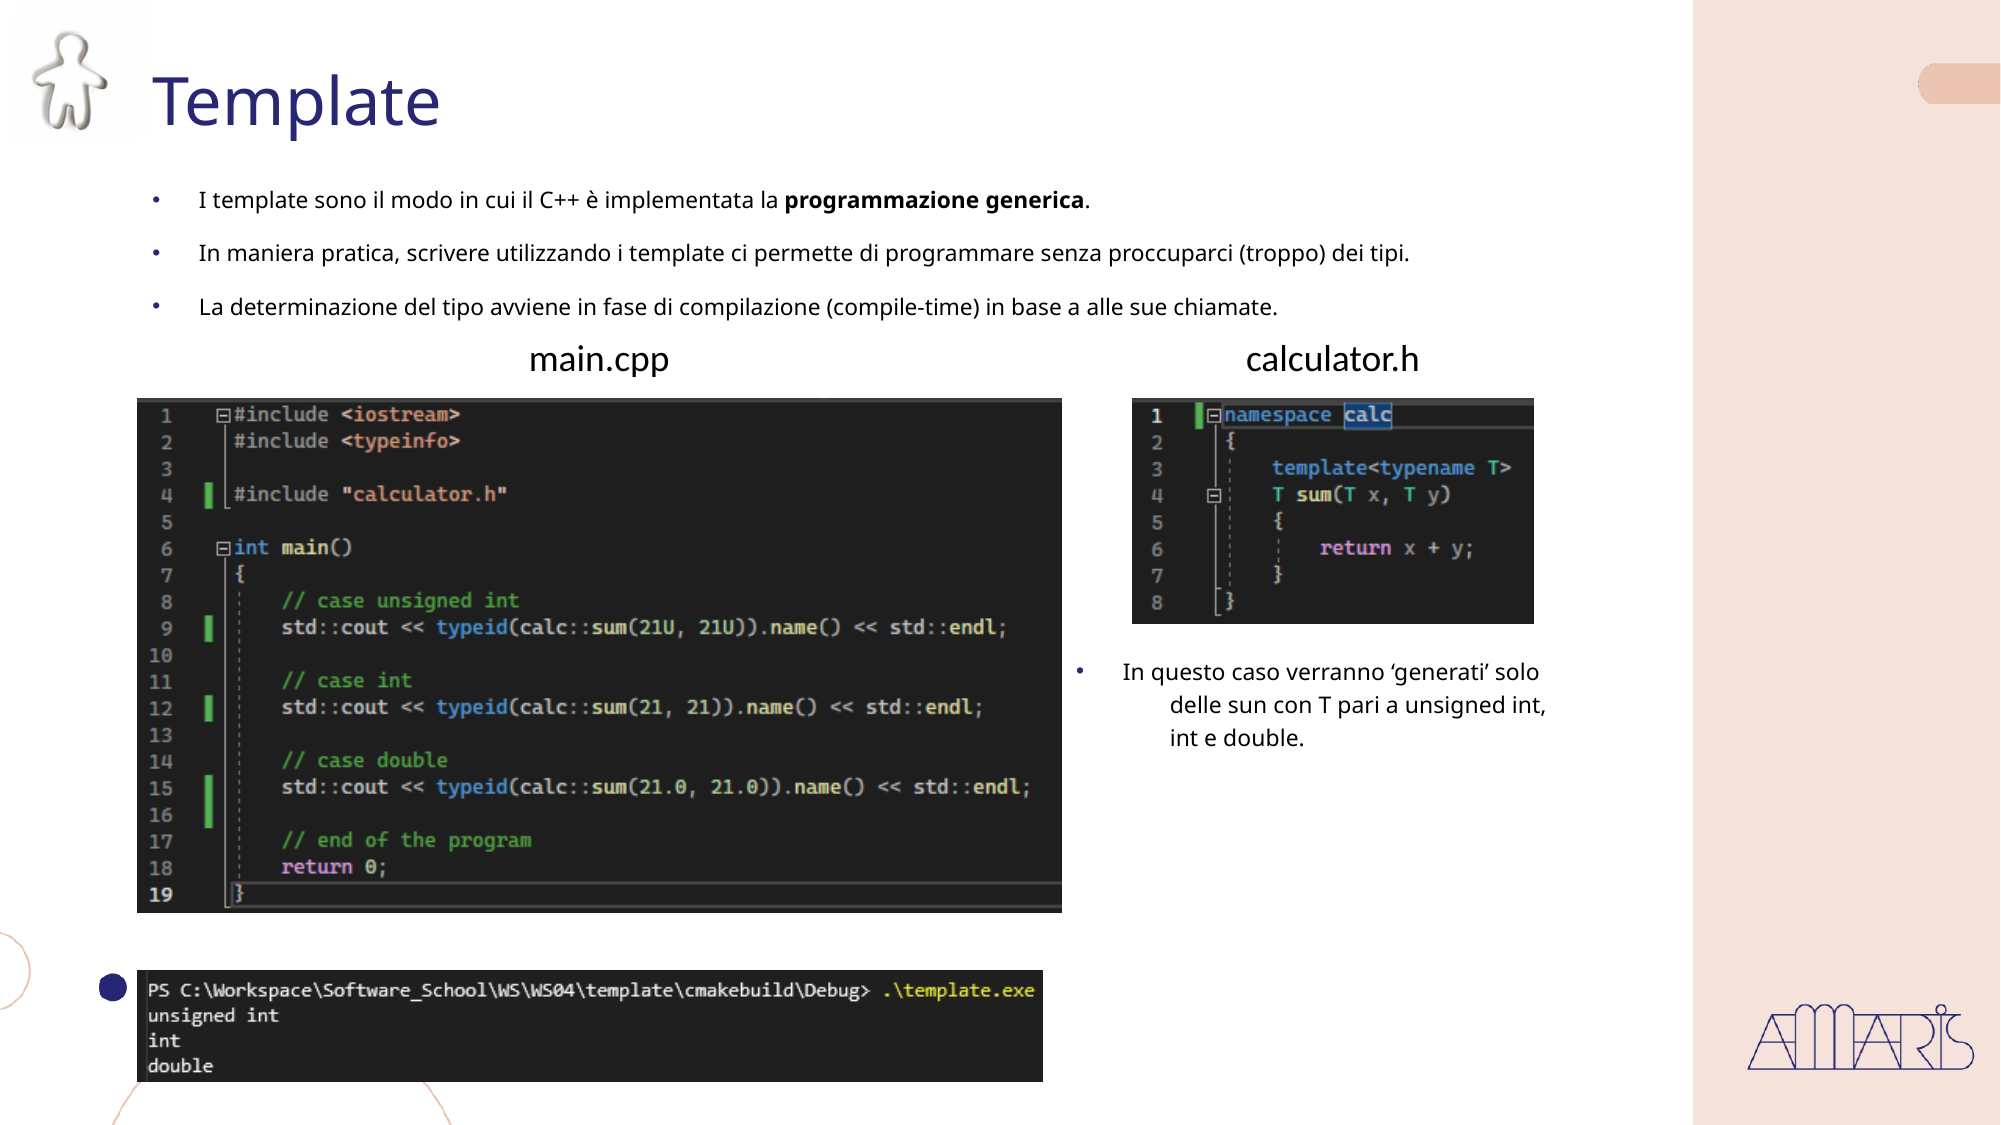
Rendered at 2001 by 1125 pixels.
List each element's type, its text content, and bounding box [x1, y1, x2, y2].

list I template sono il modo in cui il C++ è implementata la programmazione generica. In maniera pratica, scrivere utilizzando i template ci permette di programmare senza proccuparci (troppo) dei tipi. La determinazione del tipo avviene in fase di compilazione (compile-time) in base a alle sue chiamate. [137, 172, 1574, 327]
text_box main.cpp [137, 326, 1062, 388]
picture [1132, 398, 1534, 624]
picture [4, 0, 152, 148]
picture [137, 398, 1062, 913]
text_box calculator.h [1132, 326, 1534, 388]
title Template [138, 59, 1577, 148]
text_box In questo caso verranno ‘generati’ solo delle sun con T pari a unsigned int, int e double. [1061, 644, 1577, 757]
picture [137, 970, 1043, 1082]
